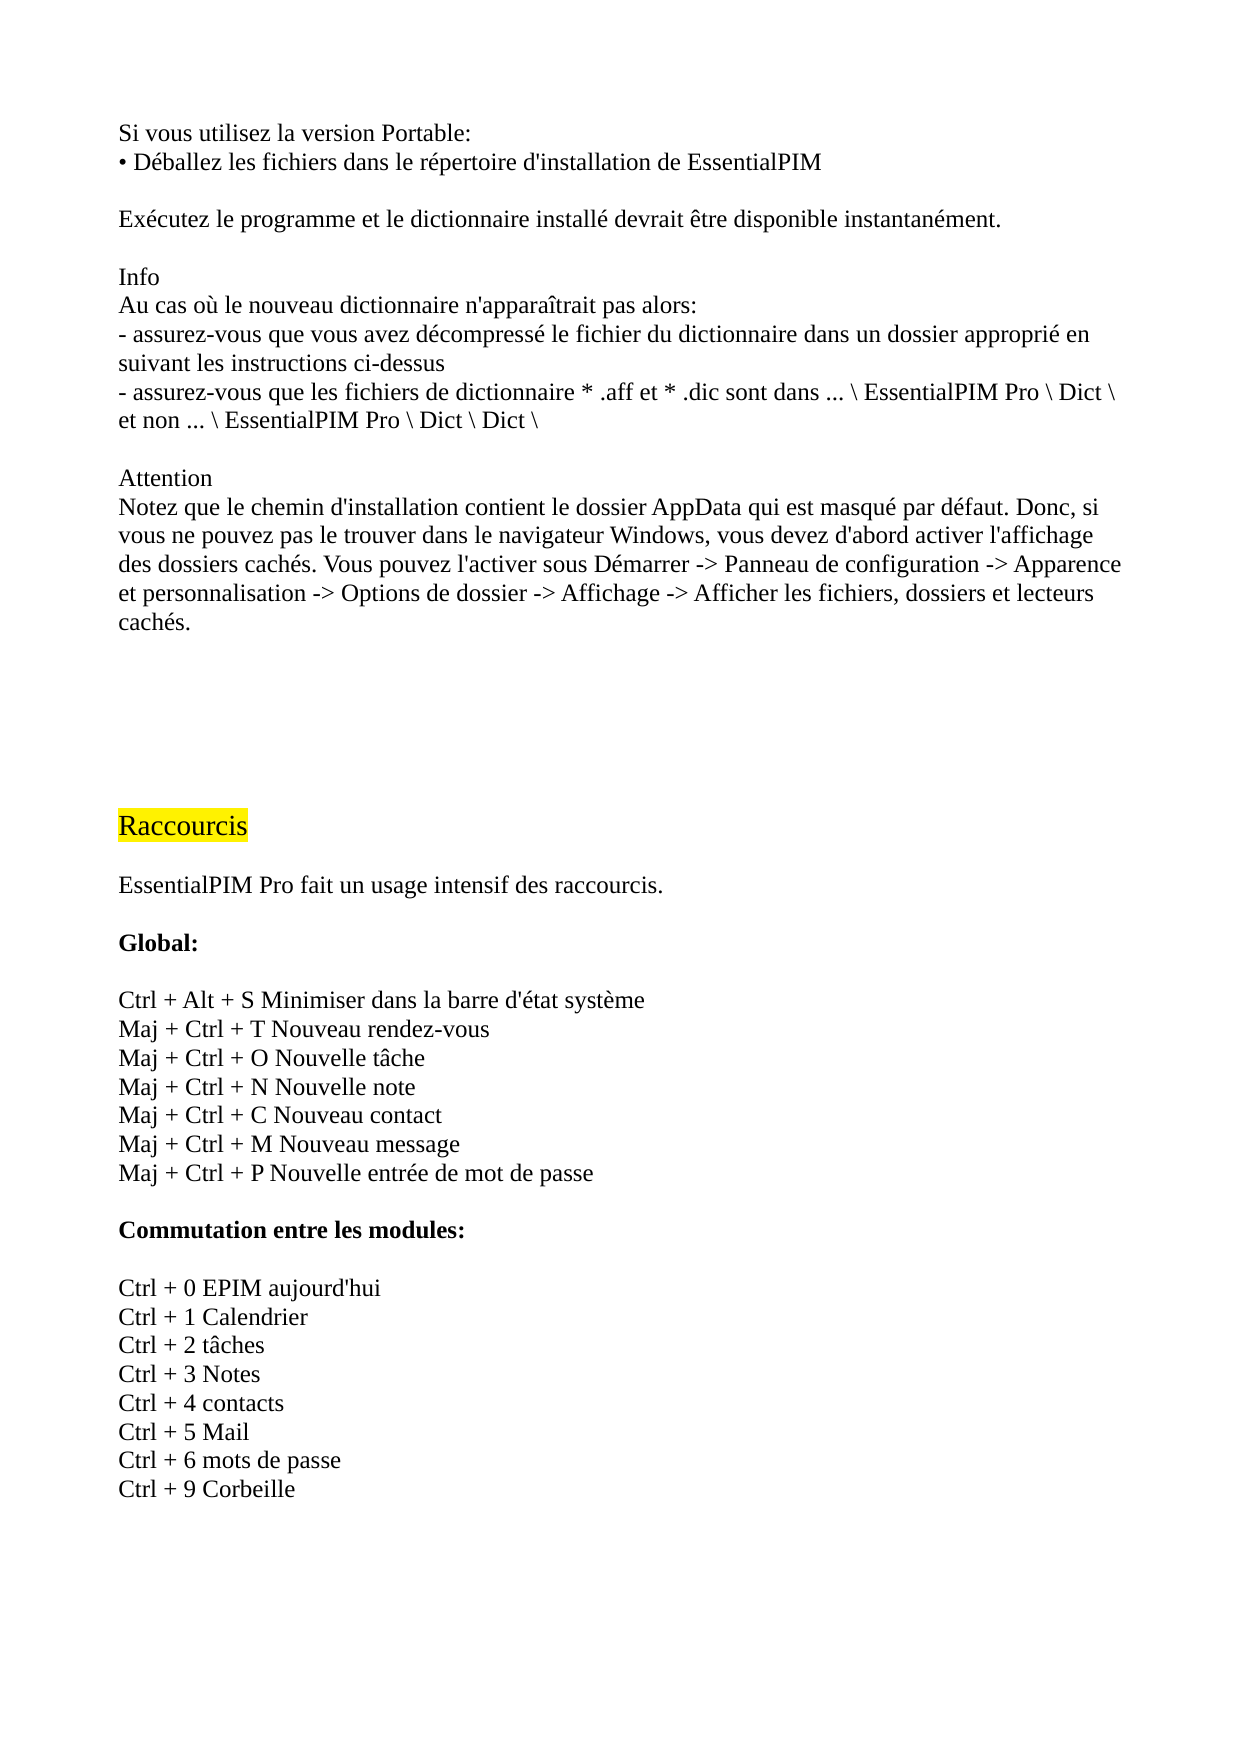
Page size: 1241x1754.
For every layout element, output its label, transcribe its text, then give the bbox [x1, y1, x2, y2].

text Ctrl + Alt + S Minimiser dans la barre d'état système [118, 985, 1122, 1014]
text • Déballez les fichiers dans le répertoire d'installation de EssentialPIM [118, 147, 1122, 176]
text Maj + Ctrl + C Nouveau contact [118, 1100, 1122, 1129]
text Maj + Ctrl + N Nouvelle note [118, 1072, 1122, 1100]
text Ctrl + 4 contacts [118, 1388, 1122, 1417]
text Global: [118, 928, 1122, 957]
text Commutation entre les modules: [118, 1215, 1122, 1244]
text Raccourcis [118, 808, 1122, 842]
text Si vous utilisez la version Portable: [118, 118, 1122, 147]
text Au cas où le nouveau dictionnaire n'apparaîtrait pas alors: [118, 291, 1122, 319]
text Ctrl + 6 mots de passe [118, 1445, 1122, 1474]
text Maj + Ctrl + T Nouveau rendez-vous [118, 1014, 1122, 1043]
text Info [118, 262, 1122, 291]
text Exécutez le programme et le dictionnaire installé devrait être disponible instantanément. [118, 204, 1122, 233]
text Notez que le chemin d'installation contient le dossier AppData qui est masqué par défaut. Donc, si vous ne pouvez pas le trouver dans le navigateur Windows, vous devez d'abord activer l'affichage des dossiers cachés. Vous pouvez l'activer sous Démarrer -> Panneau de configuration -> Apparence et personnalisation -> Options de dossier -> Affichage -> Afficher les fichiers, dossiers et lecteurs cachés. [118, 492, 1122, 636]
text Ctrl + 9 Corbeille [118, 1474, 1122, 1503]
text Ctrl + 5 Mail [118, 1417, 1122, 1445]
text Ctrl + 1 Calendrier [118, 1302, 1122, 1330]
text Maj + Ctrl + O Nouvelle tâche [118, 1043, 1122, 1072]
text - assurez-vous que vous avez décompressé le fichier du dictionnaire dans un dossier approprié en suivant les instructions ci-dessus [118, 319, 1122, 377]
text EssentialPIM Pro fait un usage intensif des raccourcis. [118, 870, 1122, 899]
text Ctrl + 3 Notes [118, 1359, 1122, 1388]
text Ctrl + 2 tâches [118, 1330, 1122, 1359]
text - assurez-vous que les fichiers de dictionnaire * .aff et * .dic sont dans ... \ EssentialPIM Pro \ Dict \ et non ... \ EssentialPIM Pro \ Dict \ Dict \ [118, 377, 1122, 434]
text Maj + Ctrl + P Nouvelle entrée de mot de passe [118, 1158, 1122, 1187]
text Attention [118, 463, 1122, 492]
text Ctrl + 0 EPIM aujourd'hui [118, 1273, 1122, 1302]
text Maj + Ctrl + M Nouveau message [118, 1129, 1122, 1158]
